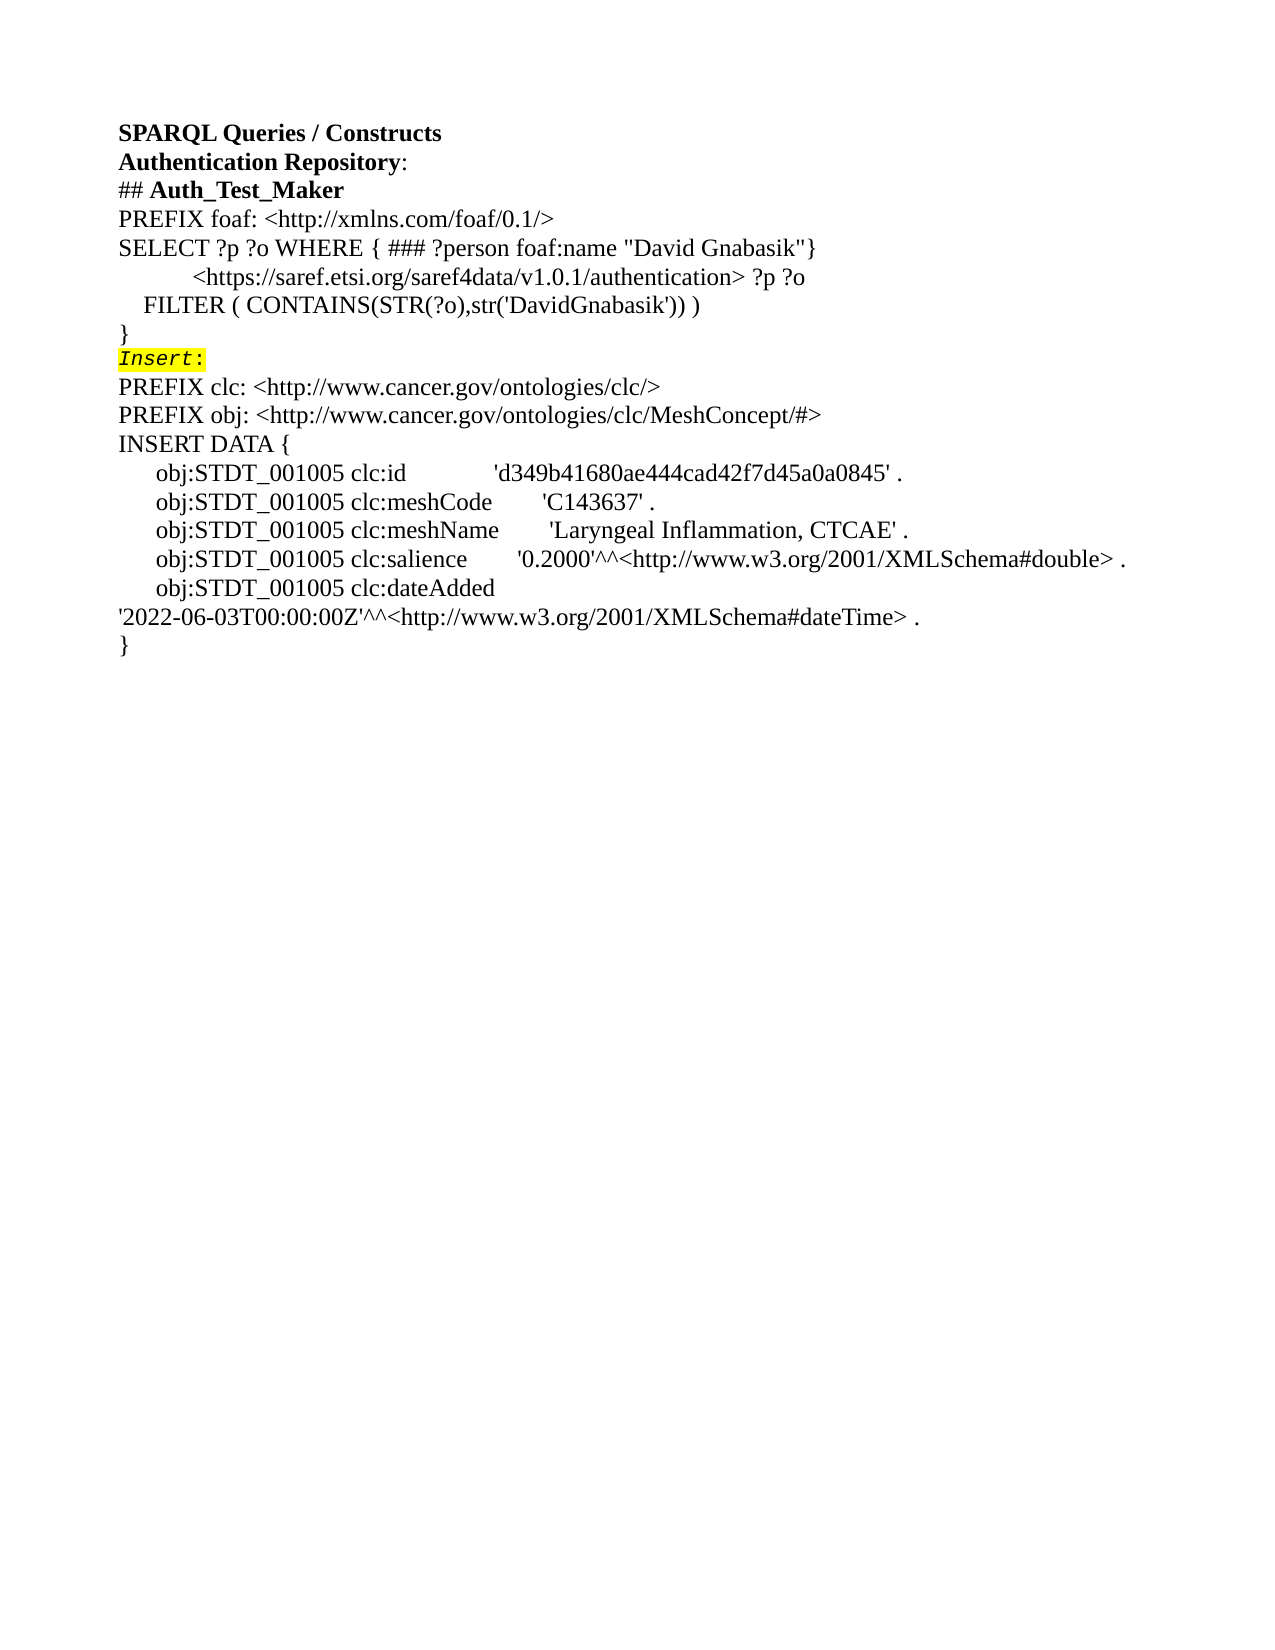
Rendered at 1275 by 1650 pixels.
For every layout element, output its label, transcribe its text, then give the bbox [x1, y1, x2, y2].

text obj:STDT_001005 clc:salience '0.2000'^^<http://www.w3.org/2001/XMLSchema#double> . [118, 544, 1157, 573]
text obj:STDT_001005 clc:id 'd349b41680ae444cad42f7d45a0a0845' . [118, 458, 1157, 487]
text FILTER ( CONTAINS(STR(?o),str('DavidGnabasik')) ) [118, 291, 1157, 319]
text } [118, 319, 1157, 348]
text obj:STDT_001005 clc:meshCode 'C143637' . [118, 487, 1157, 516]
text Authentication Repository: [118, 147, 1157, 176]
text PREFIX clc: <http://www.cancer.gov/ontologies/clc/> [118, 372, 1157, 401]
text Insert: [118, 348, 1157, 372]
text obj:STDT_001005 clc:meshName 'Laryngeal Inflammation, CTCAE' . [118, 516, 1157, 544]
text SELECT ?p ?o WHERE { ### ?person foaf:name "David Gnabasik"} [118, 233, 1157, 262]
text ## Auth_Test_Maker [118, 176, 1157, 204]
text obj:STDT_001005 clc:dateAdded '2022-06-03T00:00:00Z'^^<http://www.w3.org/2001/XMLSchema#dateTime> . [118, 573, 1157, 631]
text INSERT DATA { [118, 429, 1157, 458]
text PREFIX foaf: <http://xmlns.com/foaf/0.1/> [118, 204, 1157, 233]
text SPARQL Queries / Constructs [118, 118, 1157, 147]
text <https://saref.etsi.org/saref4data/v1.0.1/authentication> ?p ?o [118, 262, 1157, 291]
text PREFIX obj: <http://www.cancer.gov/ontologies/clc/MeshConcept/#> [118, 401, 1157, 429]
text } [118, 631, 1157, 659]
